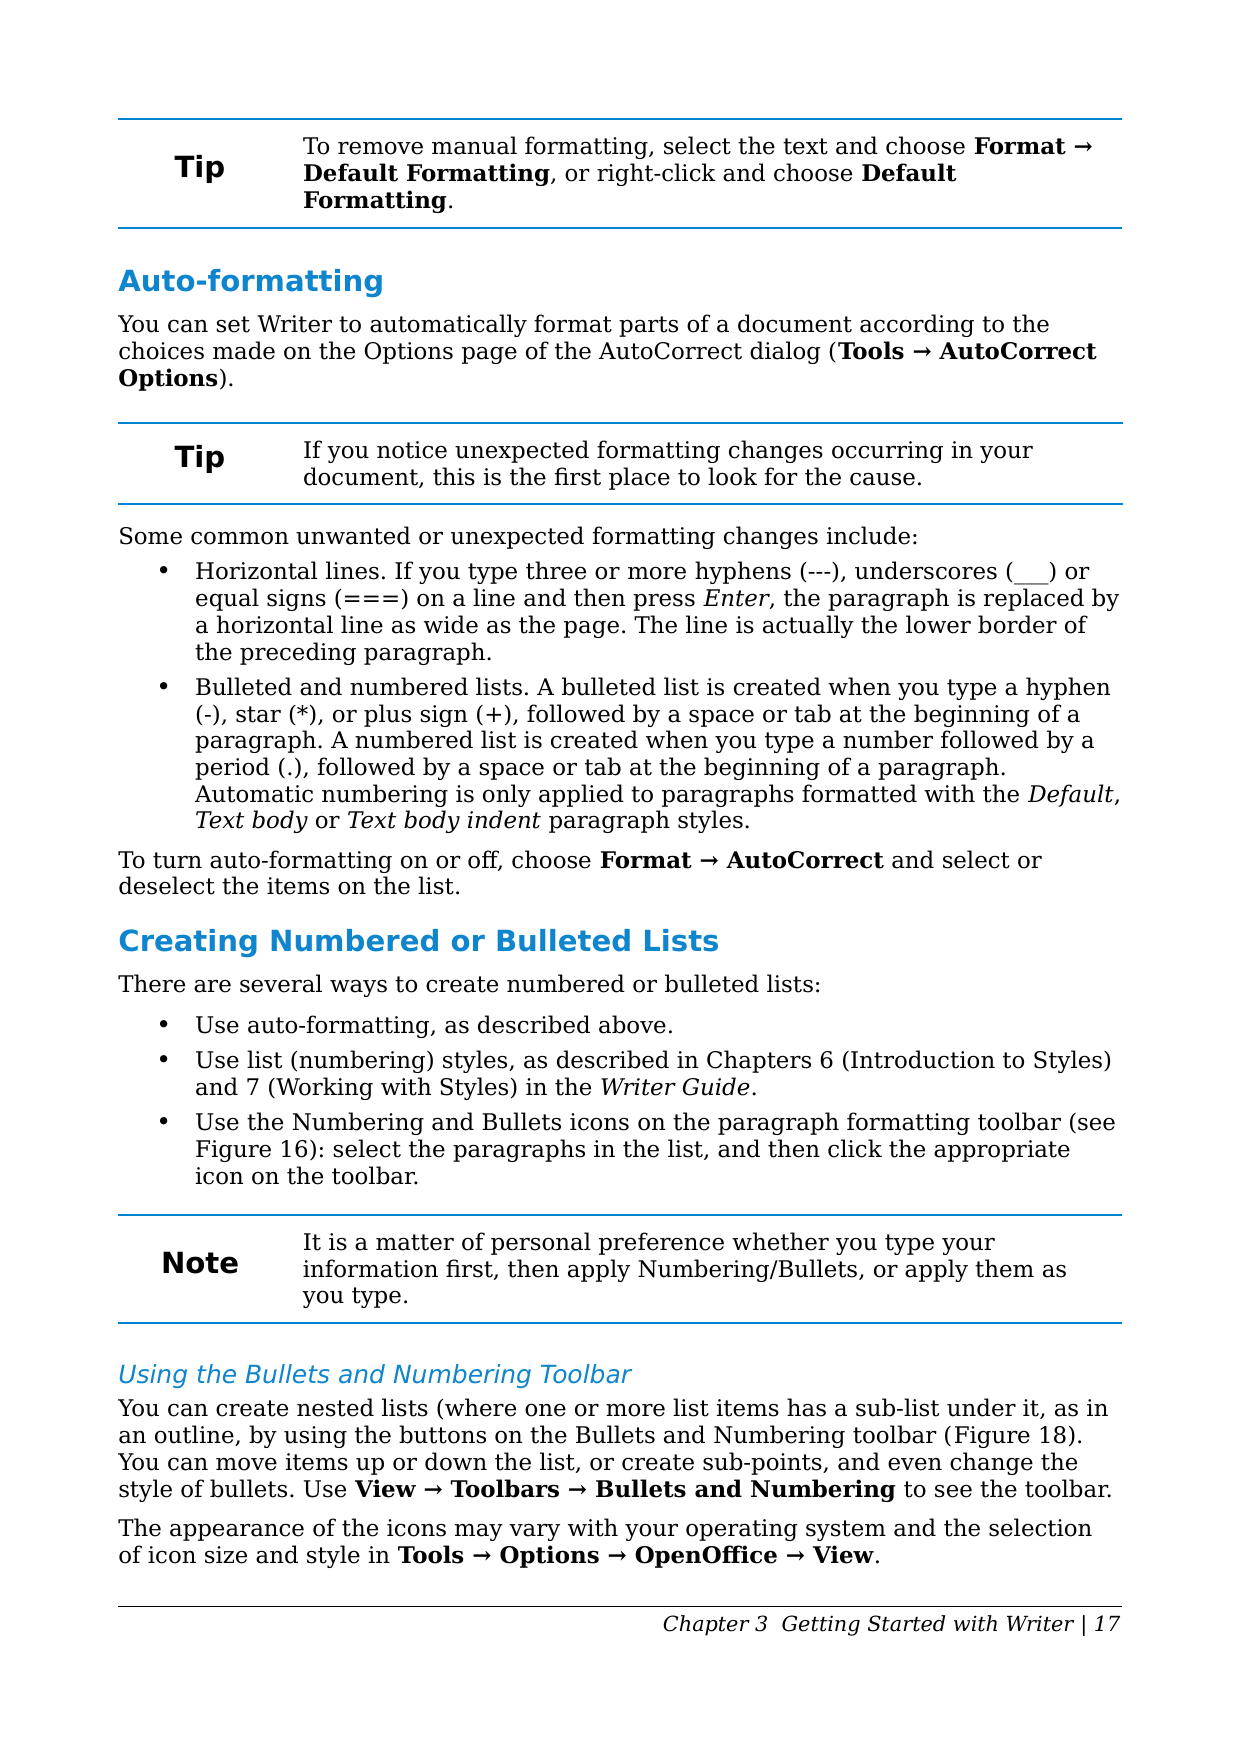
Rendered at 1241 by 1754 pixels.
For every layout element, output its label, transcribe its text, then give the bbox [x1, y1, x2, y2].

list Use auto-formatting, as described above. [156, 1010, 1122, 1039]
table_header If you notice unexpected formatting changes occurring in your document, this is the first place to look for the cause. [281, 424, 1122, 503]
table_header Note [118, 1216, 281, 1322]
table_header It is a matter of personal preference whether you type your information first, then apply Numbering/Bullets, or apply them as you type. [281, 1216, 1122, 1322]
list Horizontal lines. If you type three or more hyphens (---), underscores (___) or equal signs (===) on a line and then press Enter, the paragraph is replaced by a horizontal line as wide as the page. The line is actually the lower border of the preceding paragraph. [156, 556, 1122, 665]
table_header Tip [118, 120, 281, 227]
subtitle Using the Bullets and Numbering Toolbar [118, 1360, 1122, 1389]
text The appearance of the icons may vary with your operating system and the selection of icon size and style in Tools → Options → OpenOffice → View. [118, 1515, 1122, 1568]
text To turn auto-formatting on or off, choose Format → AutoCorrect and select or deselect the items on the list. [118, 847, 1122, 900]
text You can set Writer to automatically format parts of a document according to the choices made on the Options page of the AutoCorrect dialog (Tools → AutoCorrect Options). [118, 311, 1122, 392]
text There are several ways to create numbered or bulleted lists: [118, 971, 1122, 997]
text You can create nested lists (where one or more list items has a sub-list under it, as in an outline, by using the buttons on the Bullets and Numbering toolbar (Figure 18). You can move items up or down the list, or create sub-points, and even change the style of bullets. Use View → Toolbars → Bullets and Numbering to see the toolbar. [118, 1395, 1122, 1502]
list Some common unwanted or unexpected formatting changes include: [118, 523, 1122, 550]
list Use list (numbering) styles, as described in Chapters 6 (Introduction to Styles) and 7 (Working with Styles) in the Writer Guide. [156, 1045, 1122, 1101]
table_header To remove manual formatting, select the text and choose Format → Default Formatting, or right-click and choose Default Formatting. [281, 120, 1122, 227]
list Bulleted and numbered lists. A bulleted list is created when you type a hyphen (-), star (*), or plus sign (+), followed by a space or tab at the beginning of a paragraph. A numbered list is created when you type a number followed by a period (.), followed by a space or tab at the beginning of a paragraph. Automatic numbering is only applied to paragraphs formatted with the Default, Text body or Text body indent paragraph styles. [156, 672, 1122, 834]
table_header Tip [118, 424, 281, 503]
subtitle Creating Numbered or Bulleted Lists [118, 924, 1122, 958]
list Use the Numbering and Bullets icons on the paragraph formatting toolbar (see Figure 16): select the paragraphs in the list, and then click the appropriate icon on the toolbar. [156, 1107, 1122, 1190]
subtitle Auto-formatting [118, 265, 1122, 299]
